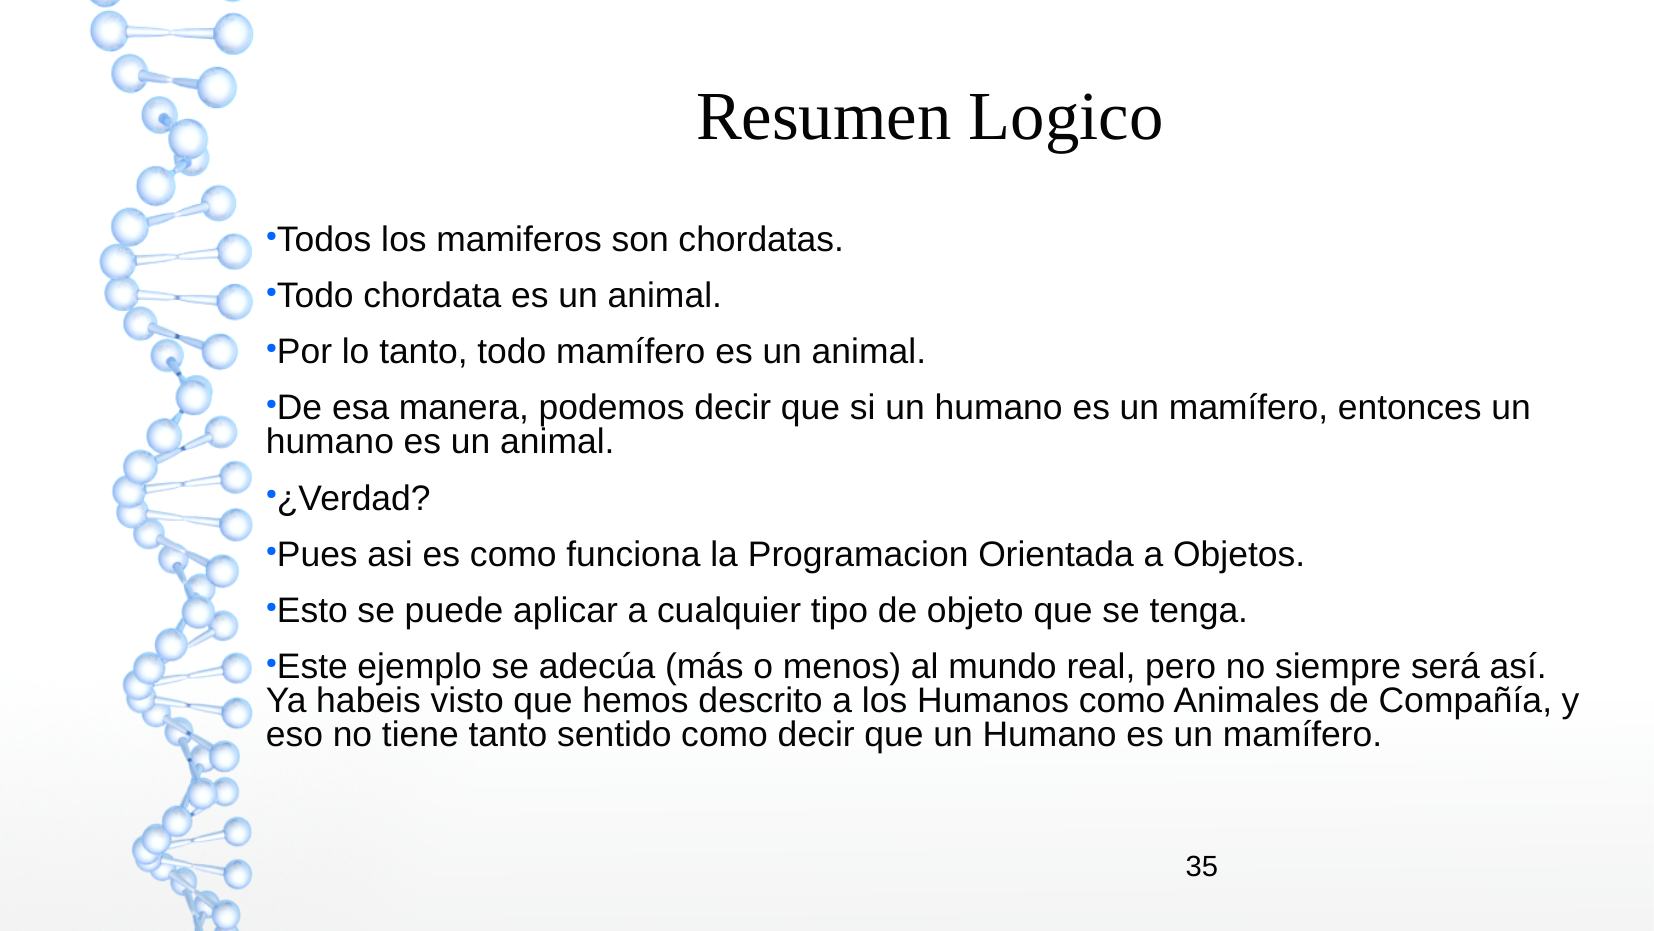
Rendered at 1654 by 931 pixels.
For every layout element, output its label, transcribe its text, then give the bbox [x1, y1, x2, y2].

title Resumen Logico [265, 35, 1595, 189]
text_box [1185, 847, 1571, 912]
list Todos los mamiferos son chordatas. Todo chordata es un animal. Por lo tanto, todo mamífero es un animal. De esa manera, podemos decir que si un humano es un mamífero, entonces un humano es un animal. ¿Verdad? Pues asi es como funciona la Programacion Orientada a Objetos. Esto se puede aplicar a cualquier tipo de objeto que se tenga. Este ejemplo se adecúa (más o menos) al mundo real, pero no siempre será así. Ya habeis visto que hemos descrito a los Humanos como Animales de Compañía, y eso no tiene tanto sentido como decir que un Humano es un mamífero. [265, 224, 1595, 764]
